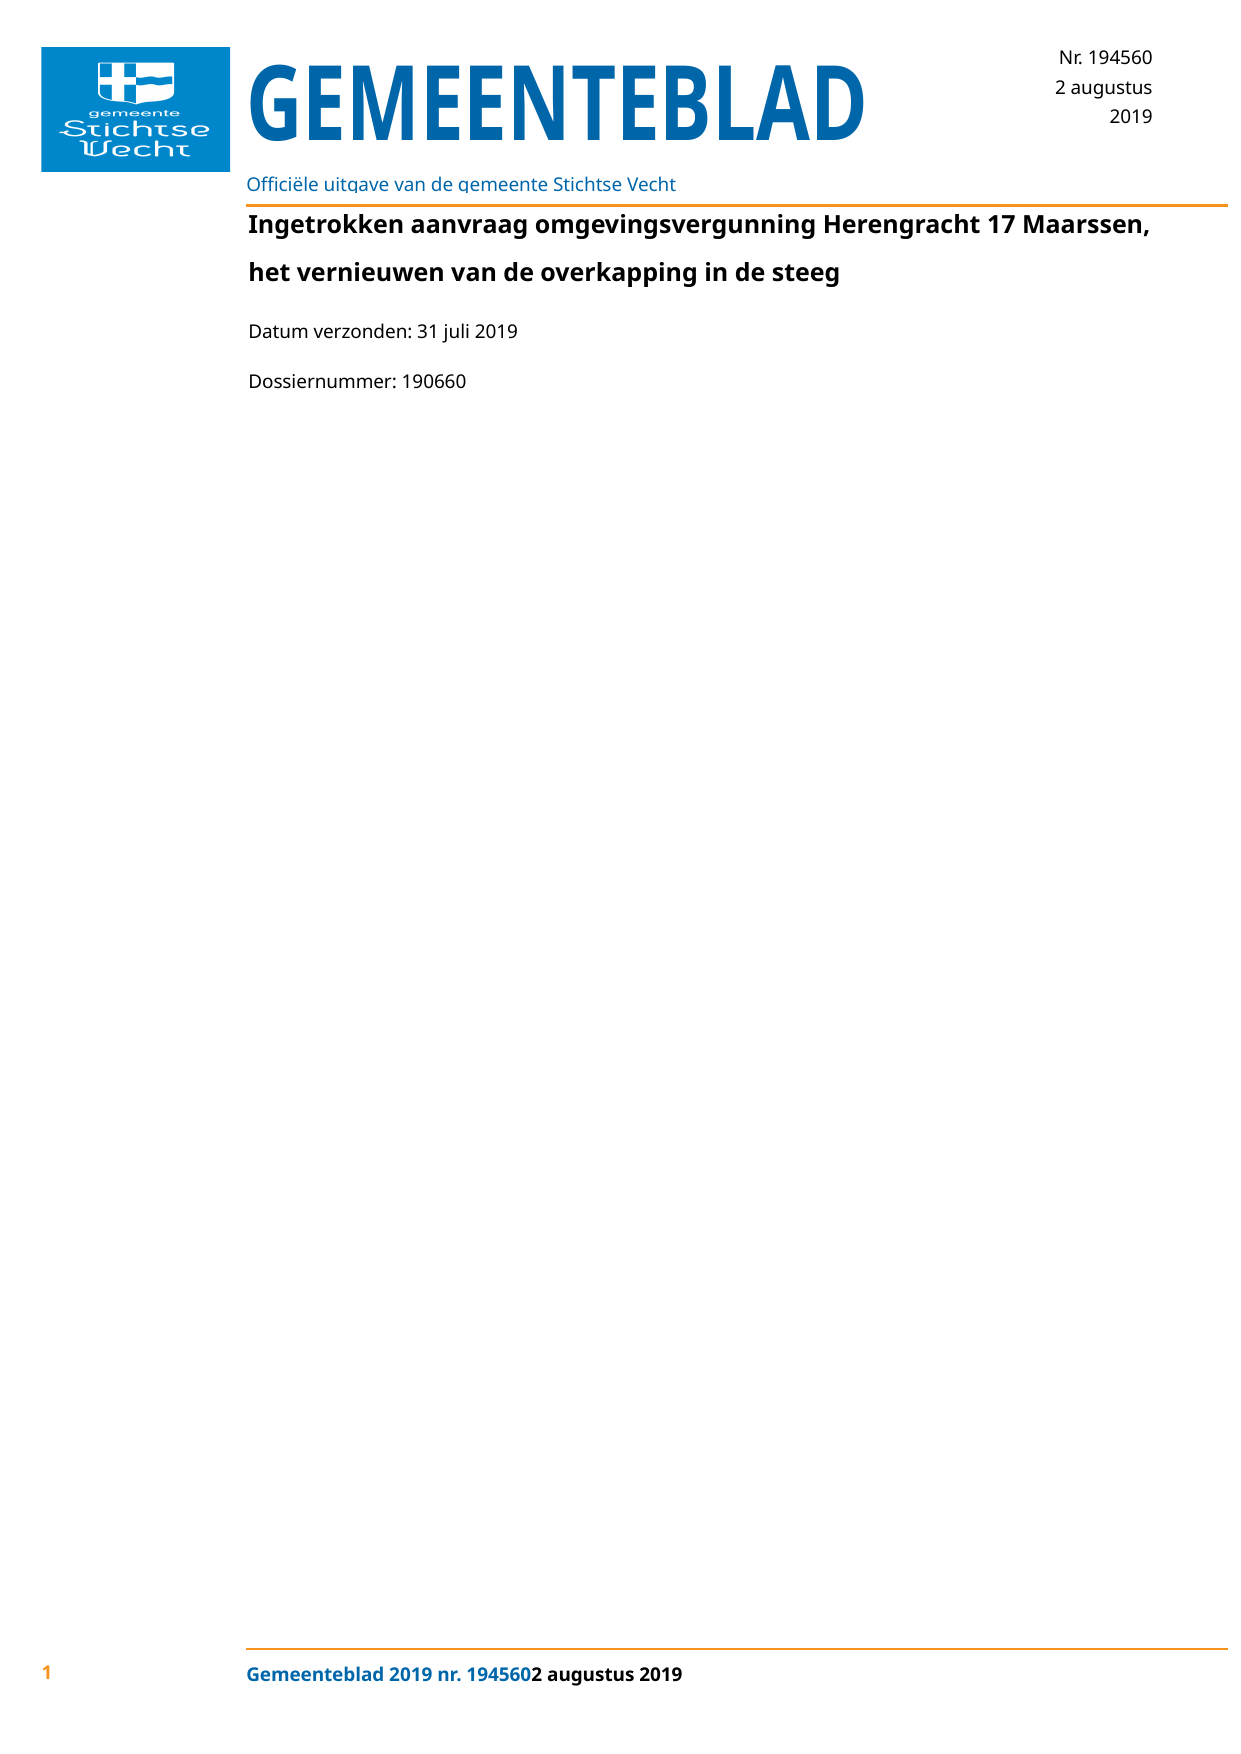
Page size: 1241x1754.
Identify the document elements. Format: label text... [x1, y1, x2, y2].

text Datum verzonden: 31 juli 2019 [248, 318, 1152, 344]
text Ingetrokken aanvraag omgevingsvergunning Herengracht 17 Maarssen, het vernieuwen van de overkapping in de steeg [248, 207, 1152, 288]
picture [137, 63, 174, 103]
picture [99, 63, 135, 101]
text Dossiernummer: 190660 [248, 368, 1152, 394]
